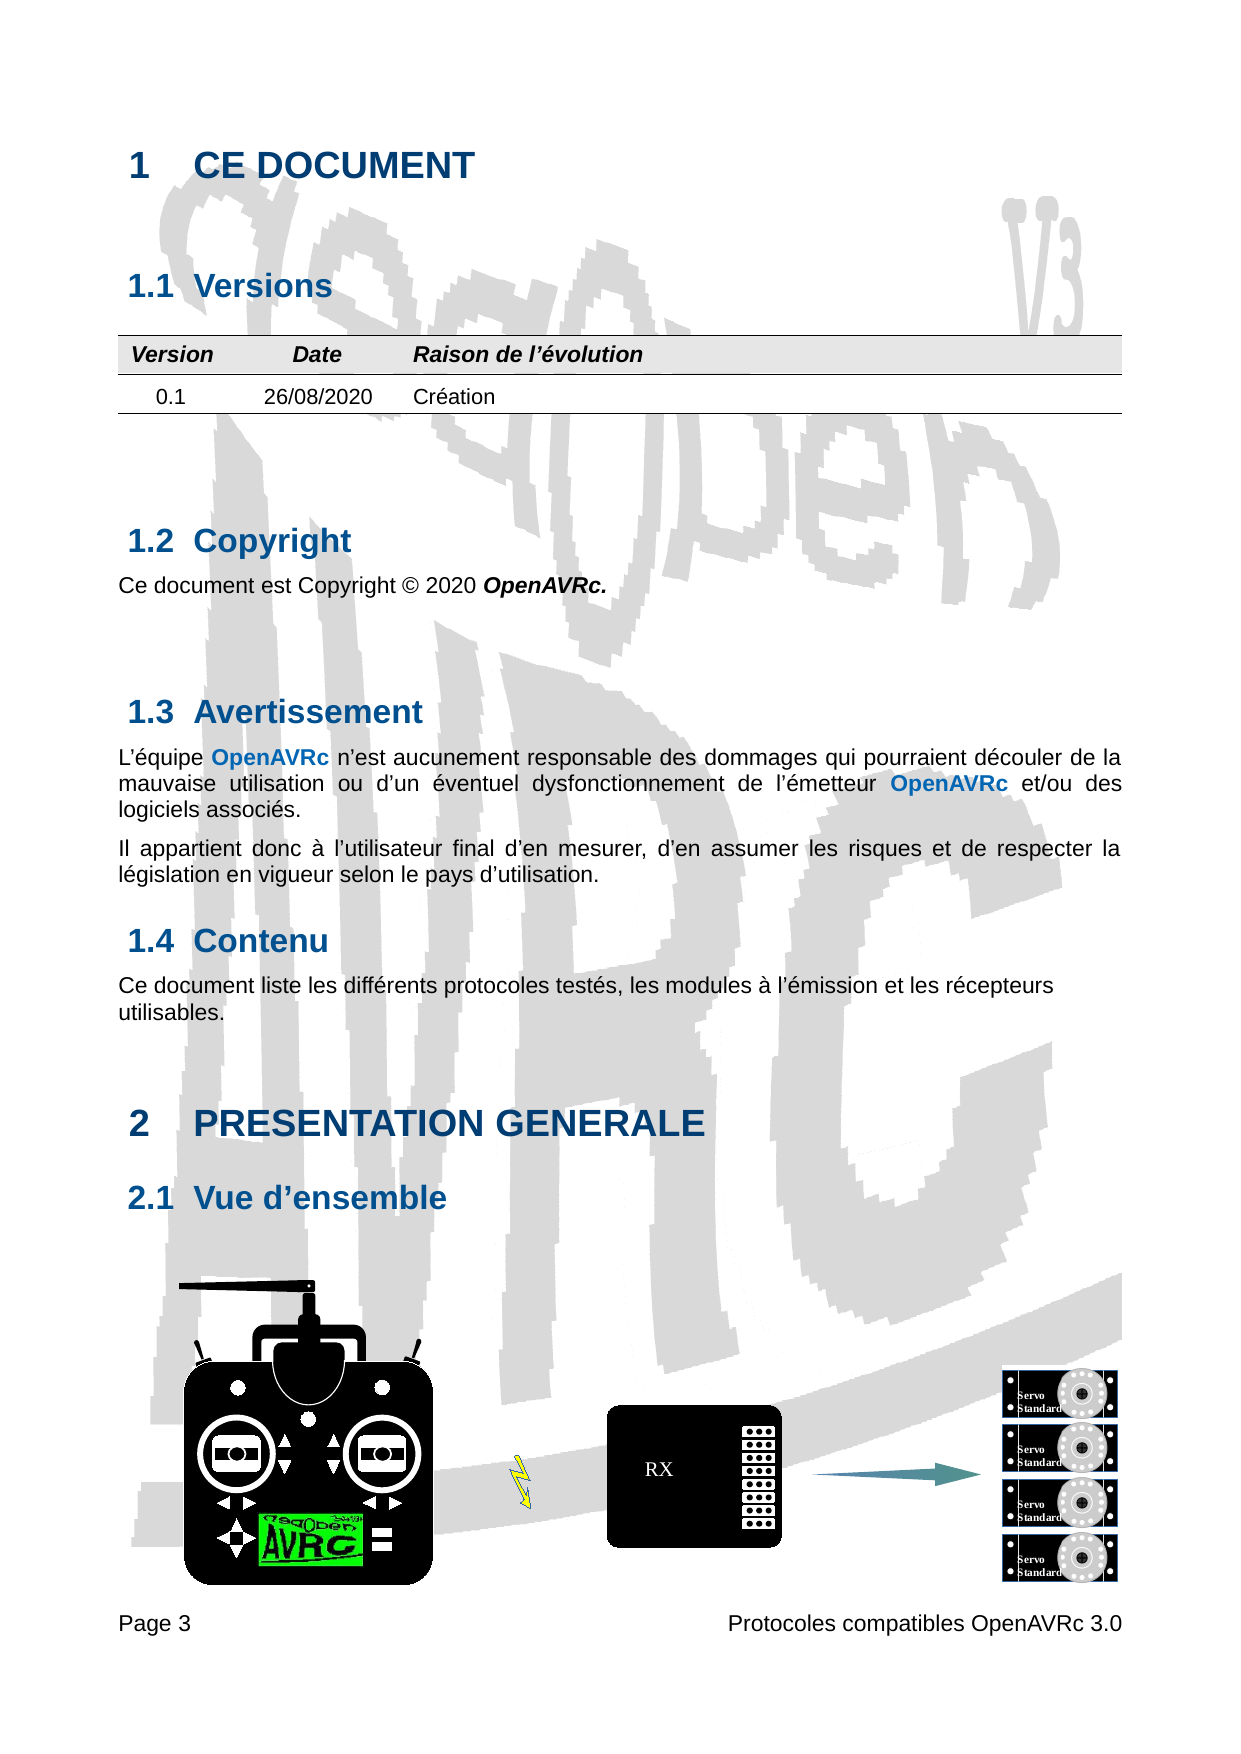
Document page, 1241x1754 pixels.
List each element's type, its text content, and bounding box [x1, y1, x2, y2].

subtitle Copyright [118, 521, 1122, 559]
text Il appartient donc à l’utilisateur final d’en mesurer, d’en assumer les risques et de respecter la législation en vigueur selon le pays d’utilisation. [118, 835, 1122, 888]
text Ce document liste les différents protocoles testés, les modules à l’émission et les récepteurs utilisables. [118, 972, 1122, 1025]
subtitle CE DOCUMENT [118, 143, 1122, 187]
table_cell 0.1 [118, 375, 236, 413]
subtitle Avertissement [118, 692, 1122, 731]
table_header Version [118, 336, 236, 373]
text L’équipe OpenAVRc n’est aucunement responsable des dommages qui pourraient découler de la mauvaise utilisation ou d’un éventuel dysfonctionnement de l’émetteur OpenAVRc et/ou des logiciels associés. [118, 743, 1122, 822]
text Ce document est Copyright © 2020 OpenAVRc. [118, 572, 1122, 598]
subtitle PRESENTATION GENERALE [118, 1101, 1122, 1145]
subtitle Contenu [118, 921, 1122, 960]
table_cell 26/08/2020 [236, 375, 400, 413]
subtitle Versions [118, 266, 1122, 305]
table_cell Création [400, 375, 1122, 413]
subtitle Vue d’ensemble [118, 1178, 1122, 1217]
table_header Raison de l’évolution [400, 336, 1122, 373]
picture [257, 1512, 364, 1567]
picture [1002, 1365, 1121, 1586]
table_header Date [236, 336, 400, 373]
